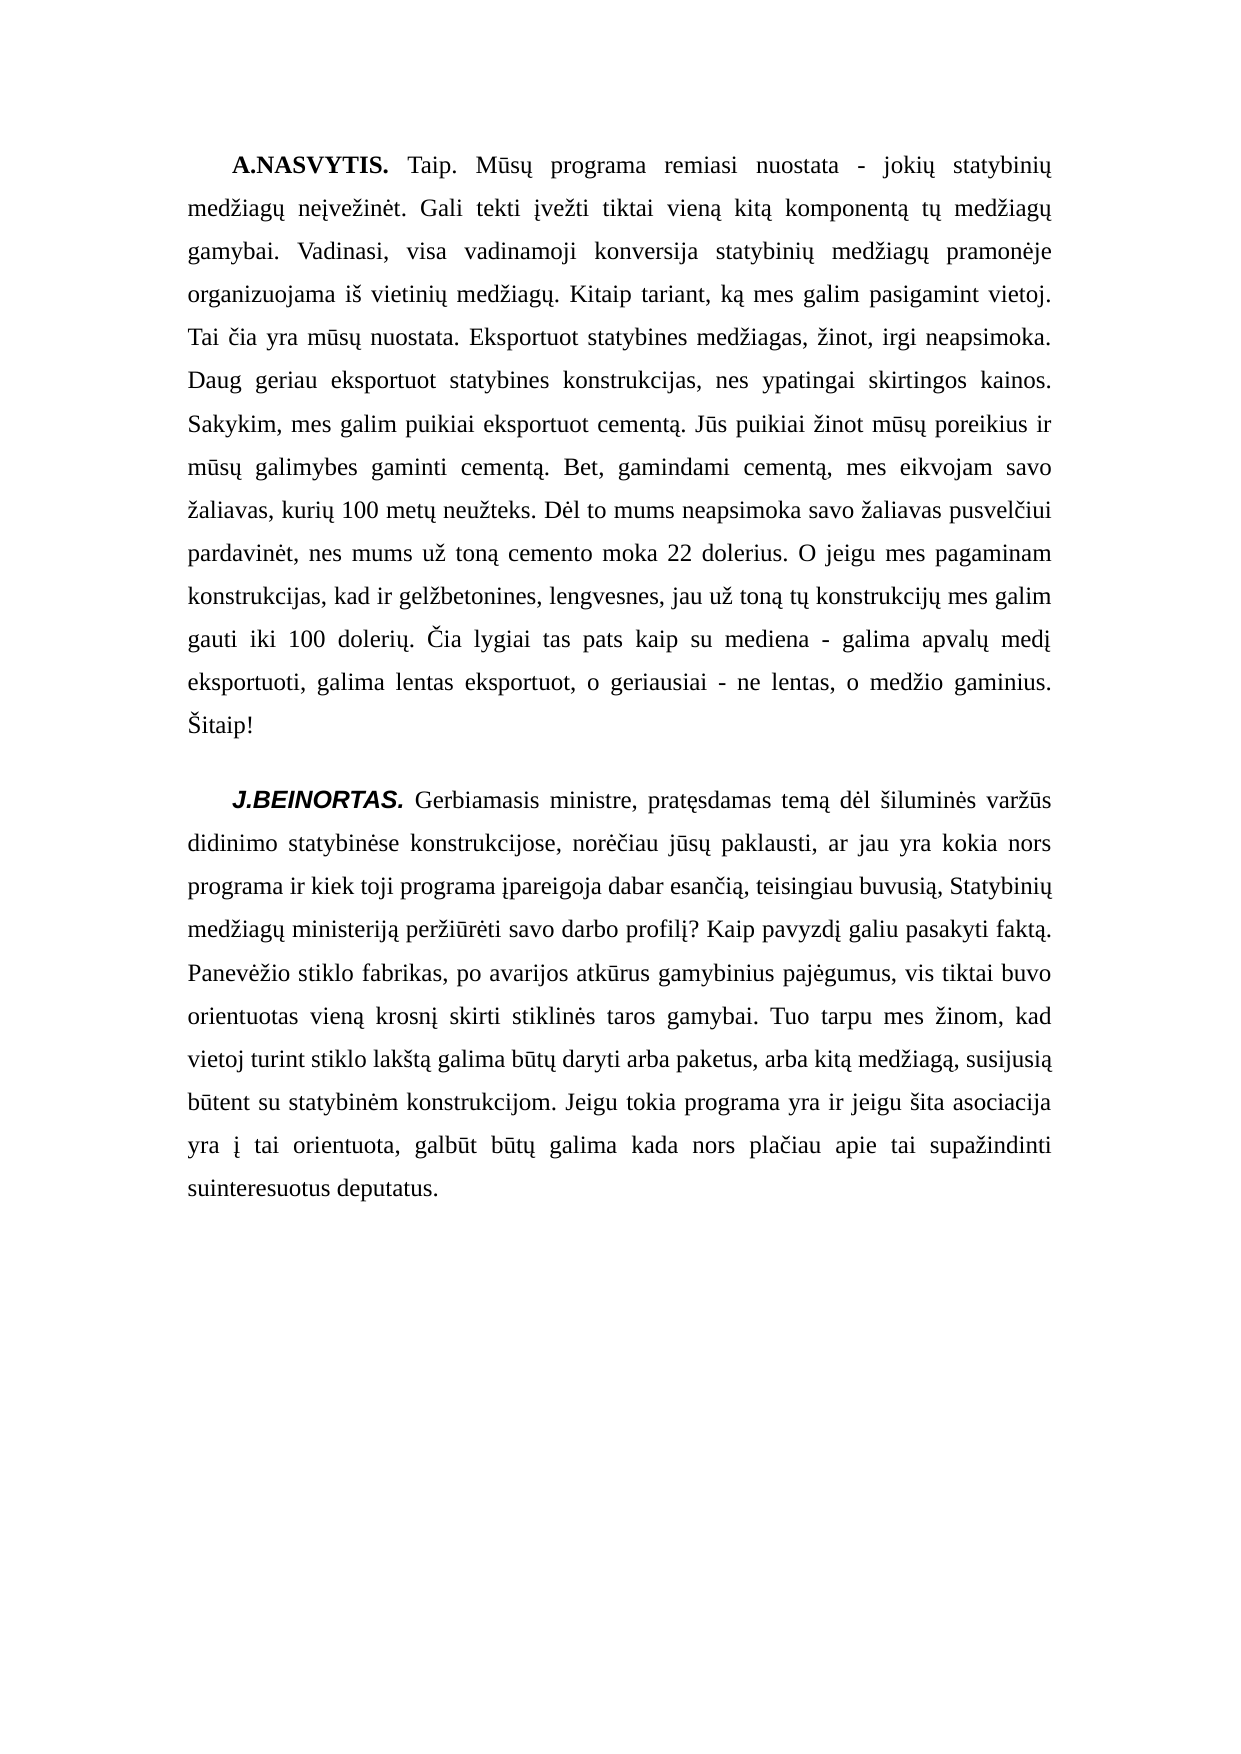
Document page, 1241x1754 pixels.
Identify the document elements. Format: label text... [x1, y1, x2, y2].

subtitle A.NASVYTIS. Taip. Mūsų programa remiasi nuostata - jokių statybinių medžiagų neįvežinėt. Gali tekti įvežti tiktai vieną kitą komponentą tų medžiagų gamybai. Vadinasi, visa vadinamoji konversija statybinių medžiagų pramonėje organizuojama iš vietinių medžiagų. Kitaip tariant, ką mes galim pasigamint vietoj. Tai čia yra mūsų nuostata. Eksportuot statybines medžiagas, žinot, irgi neapsimoka. Daug geriau eksportuot statybines konstrukcijas, nes ypatingai skirtingos kainos. Sakykim, mes galim puikiai eksportuot cementą. Jūs puikiai žinot mūsų poreikius ir mūsų galimybes gaminti cementą. Bet, gamindami cementą, mes eikvojam savo žaliavas, kurių 100 metų neužteks. Dėl to mums neapsimoka savo žaliavas pusvelčiui pardavinėt, nes mums už toną cemento moka 22 dolerius. O jeigu mes pagaminam konstrukcijas, kad ir gelžbetonines, lengvesnes, jau už toną tų konstrukcijų mes galim gauti iki 100 dolerių. Čia lygiai tas pats kaip su mediena - galima apvalų medį eksportuoti, galima lentas eksportuot, o geriausiai - ne lentas, o medžio gaminius. Šitaip! [187, 150, 1053, 739]
subtitle J.BEINORTAS. Gerbiamasis ministre, pratęsdamas temą dėl šiluminės varžūs didinimo statybinėse konstrukcijose, norėčiau jūsų paklausti, ar jau yra kokia nors programa ir kiek toji programa įpareigoja dabar esančią, teisingiau buvusią, Statybinių medžiagų ministeriją peržiūrėti savo darbo profilį? Kaip pavyzdį galiu pasakyti faktą. Panevėžio stiklo fabrikas, po avarijos atkūrus gamybinius pajėgumus, vis tiktai buvo orientuotas vieną krosnį skirti stiklinės taros gamybai. Tuo tarpu mes žinom, kad vietoj turint stiklo lakštą galima būtų daryti arba paketus, arba kitą medžiagą, susijusią būtent su statybinėm konstrukcijom. Jeigu tokia programa yra ir jeigu šita asociacija yra į tai orientuota, galbūt būtų galima kada nors plačiau apie tai supažindinti suinteresuotus deputatus. [187, 785, 1053, 1202]
